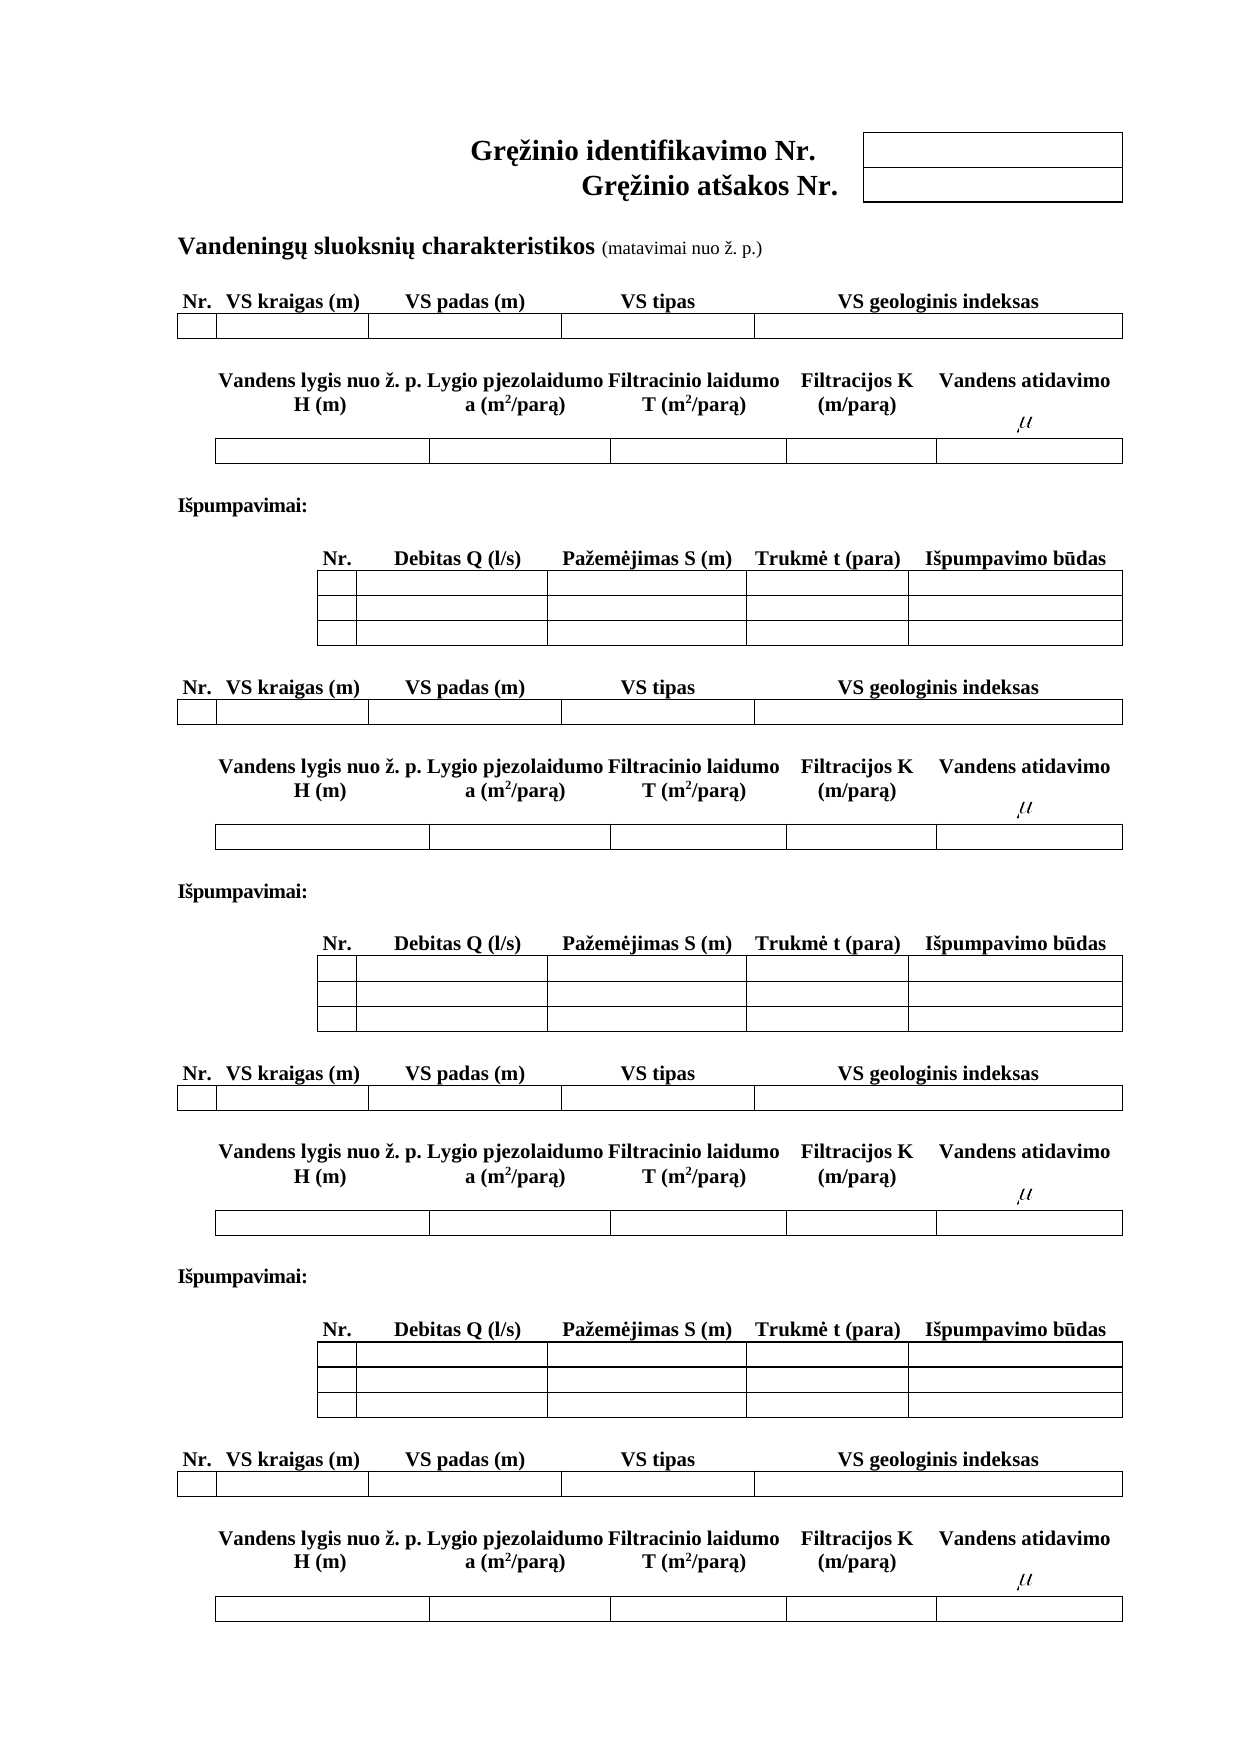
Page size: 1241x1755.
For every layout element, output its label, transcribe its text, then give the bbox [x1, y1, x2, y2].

table_header VS padas (m) [369, 289, 561, 313]
table_cell [217, 1086, 368, 1110]
table_header Išpumpavimo būdas [909, 931, 1122, 955]
table_cell [611, 1597, 786, 1621]
table_cell [177, 1596, 215, 1621]
table_cell [430, 1211, 610, 1235]
table_cell [747, 1343, 908, 1366]
table_cell [177, 824, 215, 849]
table_header [1117, 1525, 1122, 1596]
table_cell [178, 314, 216, 338]
table_cell [747, 1007, 908, 1031]
table_cell [178, 1472, 216, 1496]
table_header Išpumpavimo būdas [909, 545, 1122, 569]
table_header VS padas (m) [369, 1061, 561, 1084]
table_header VS tipas [561, 675, 754, 699]
table_cell [216, 1211, 429, 1235]
table_header VS padas (m) [369, 1446, 561, 1471]
table_cell [177, 438, 215, 463]
table_cell [611, 1211, 786, 1235]
table_cell [357, 571, 547, 594]
table_cell [548, 596, 746, 620]
table_cell [369, 1086, 561, 1110]
table_header Vandens lygis nuo ž. p. H (m) [216, 754, 424, 824]
table_cell [318, 1393, 356, 1417]
table_cell [430, 1597, 610, 1621]
table_header Pažemėjimas S (m) [548, 545, 747, 569]
table_cell [909, 621, 1122, 645]
table_cell [318, 956, 356, 981]
table_header [177, 1140, 216, 1209]
table_cell [318, 596, 356, 620]
table_header Filtracinio laidumo T (m2/parą) [606, 754, 782, 824]
text Išpumpavimai: [177, 878, 1122, 903]
table_header Vandens lygis nuo ž. p. H (m) [216, 1525, 424, 1596]
table_cell [909, 1368, 1122, 1392]
table_cell [357, 621, 547, 645]
table_header VS tipas [561, 289, 754, 313]
table_cell [318, 982, 356, 1006]
table_cell [562, 314, 754, 338]
table_cell [755, 700, 1122, 724]
table_header Filtracijos K (m/parą) [782, 1525, 932, 1596]
table_cell [747, 571, 908, 594]
table_cell [747, 596, 908, 620]
table_cell [548, 1007, 746, 1031]
table_cell [747, 982, 908, 1006]
table_cell [562, 700, 754, 724]
table_header Vandens atidavimo miu [932, 1140, 1117, 1209]
table_cell [318, 1343, 356, 1366]
table_header [1117, 754, 1122, 824]
table_header VS geologinis indeksas [754, 1061, 1122, 1084]
table_cell [357, 956, 547, 981]
table_header VS tipas [561, 1446, 754, 1471]
table_cell [747, 1393, 908, 1417]
table_cell [611, 825, 786, 849]
table_header [177, 931, 318, 1006]
table_header Debitas Q (l/s) [356, 1317, 547, 1341]
table_cell [357, 596, 547, 620]
table_cell [937, 1211, 1122, 1235]
table_cell [318, 571, 356, 594]
table_cell [217, 314, 368, 338]
table_cell [787, 1597, 936, 1621]
table_header Nr. [318, 1317, 356, 1341]
table_cell [909, 1393, 1122, 1417]
table_cell [548, 1343, 746, 1366]
table_cell [747, 621, 908, 645]
table_header Vandens atidavimo miu [932, 754, 1117, 824]
table_header Lygio pjezolaidumo a (m2/parą) [424, 1525, 606, 1596]
table_cell [369, 1472, 561, 1496]
table_header Išpumpavimo būdas [909, 1317, 1122, 1341]
table_header Vandens lygis nuo ž. p. H (m) [216, 368, 424, 438]
text Išpumpavimai: [177, 493, 1122, 517]
table_header VS geologinis indeksas [754, 675, 1122, 699]
table_header Trukmė t (para) [747, 931, 909, 955]
table_cell [937, 439, 1122, 463]
table_cell [548, 982, 746, 1006]
table_cell [216, 439, 429, 463]
table_cell [369, 314, 561, 338]
table_header VS padas (m) [369, 675, 561, 699]
table_cell [611, 439, 786, 463]
table_cell [177, 1006, 317, 1031]
table_cell [369, 700, 561, 724]
table_cell [318, 1368, 356, 1392]
table_header Gręžinio identifikavimo Nr. [177, 132, 863, 167]
table_header [177, 1525, 216, 1596]
table_header [177, 754, 216, 824]
table_header Filtracinio laidumo T (m2/parą) [606, 1525, 782, 1596]
table_cell Gręžinio atšakos Nr. [177, 167, 863, 201]
table_cell [177, 1210, 215, 1235]
table_cell [909, 956, 1122, 981]
table_header Nr. [318, 545, 356, 569]
table_cell [864, 168, 1122, 201]
table_cell [357, 1393, 547, 1417]
table_header Nr. [318, 931, 356, 955]
table_header VS kraigas (m) [217, 289, 369, 313]
table_cell [909, 596, 1122, 620]
table_cell [318, 1007, 356, 1031]
table_cell [562, 1086, 754, 1110]
text Vandeningų sluoksnių charakteristikos (matavimai nuo ž. p.) [177, 231, 1122, 260]
table_cell [787, 825, 936, 849]
table_cell [787, 1211, 936, 1235]
table_cell [430, 439, 610, 463]
table_header VS kraigas (m) [217, 675, 369, 699]
table_cell [178, 1086, 216, 1110]
table_cell [217, 1472, 368, 1496]
table_cell [562, 1472, 754, 1496]
table_header Filtracinio laidumo T (m2/parą) [606, 1140, 782, 1209]
table_cell [937, 825, 1122, 849]
table_header Lygio pjezolaidumo a (m2/parą) [424, 368, 606, 438]
table_header Lygio pjezolaidumo a (m2/parą) [424, 1140, 606, 1209]
table_cell [548, 956, 746, 981]
table_cell [216, 1597, 429, 1621]
table_cell [357, 1343, 547, 1366]
table_cell [909, 1343, 1122, 1366]
table_header Filtracijos K (m/parą) [782, 368, 932, 438]
table_cell [787, 439, 936, 463]
table_header [1117, 368, 1122, 438]
table_cell [937, 1597, 1122, 1621]
table_header Nr. [177, 289, 217, 313]
table_header Filtracijos K (m/parą) [782, 1140, 932, 1209]
table_header [864, 133, 1122, 167]
table_header Lygio pjezolaidumo a (m2/parą) [424, 754, 606, 824]
table_header [177, 1317, 318, 1392]
table_header Filtracijos K (m/parą) [782, 754, 932, 824]
table_header Debitas Q (l/s) [356, 545, 547, 569]
table_cell [755, 1086, 1122, 1110]
table_header Vandens atidavimo miu [932, 1525, 1117, 1596]
table_cell [217, 700, 368, 724]
table_header Nr. [177, 1061, 217, 1084]
table_header Debitas Q (l/s) [356, 931, 547, 955]
table_header Trukmė t (para) [747, 1317, 909, 1341]
table_cell [548, 571, 746, 594]
table_header Filtracinio laidumo T (m2/parą) [606, 368, 782, 438]
table_cell [548, 1368, 746, 1392]
text Išpumpavimai: [177, 1264, 1122, 1288]
table_cell [747, 956, 908, 981]
table_cell [548, 621, 746, 645]
table_cell [747, 1368, 908, 1392]
table_header Vandens lygis nuo ž. p. H (m) [216, 1140, 424, 1209]
table_cell [755, 314, 1122, 338]
table_cell [909, 1007, 1122, 1031]
table_header Vandens atidavimo miu [932, 368, 1117, 438]
table_header VS tipas [561, 1061, 754, 1084]
table_cell [178, 700, 216, 724]
table_header VS geologinis indeksas [754, 289, 1122, 313]
table_cell [909, 571, 1122, 594]
table_cell [548, 1393, 746, 1417]
table_header Pažemėjimas S (m) [548, 931, 747, 955]
table_header [177, 368, 216, 438]
table_cell [177, 1392, 317, 1417]
table_cell [216, 825, 429, 849]
table_cell [357, 1368, 547, 1392]
table_header Pažemėjimas S (m) [548, 1317, 747, 1341]
table_cell [357, 982, 547, 1006]
table_header [1117, 1140, 1122, 1209]
table_cell [357, 1007, 547, 1031]
table_header VS geologinis indeksas [754, 1446, 1122, 1471]
table_cell [909, 982, 1122, 1006]
table_cell [318, 621, 356, 645]
table_header VS kraigas (m) [217, 1061, 369, 1084]
table_header Nr. [177, 675, 217, 699]
table_header VS kraigas (m) [217, 1446, 369, 1471]
table_header [177, 545, 318, 620]
table_cell [177, 620, 317, 645]
table_cell [430, 825, 610, 849]
table_header Nr. [177, 1446, 217, 1471]
table_header Trukmė t (para) [747, 545, 909, 569]
table_cell [755, 1472, 1122, 1496]
